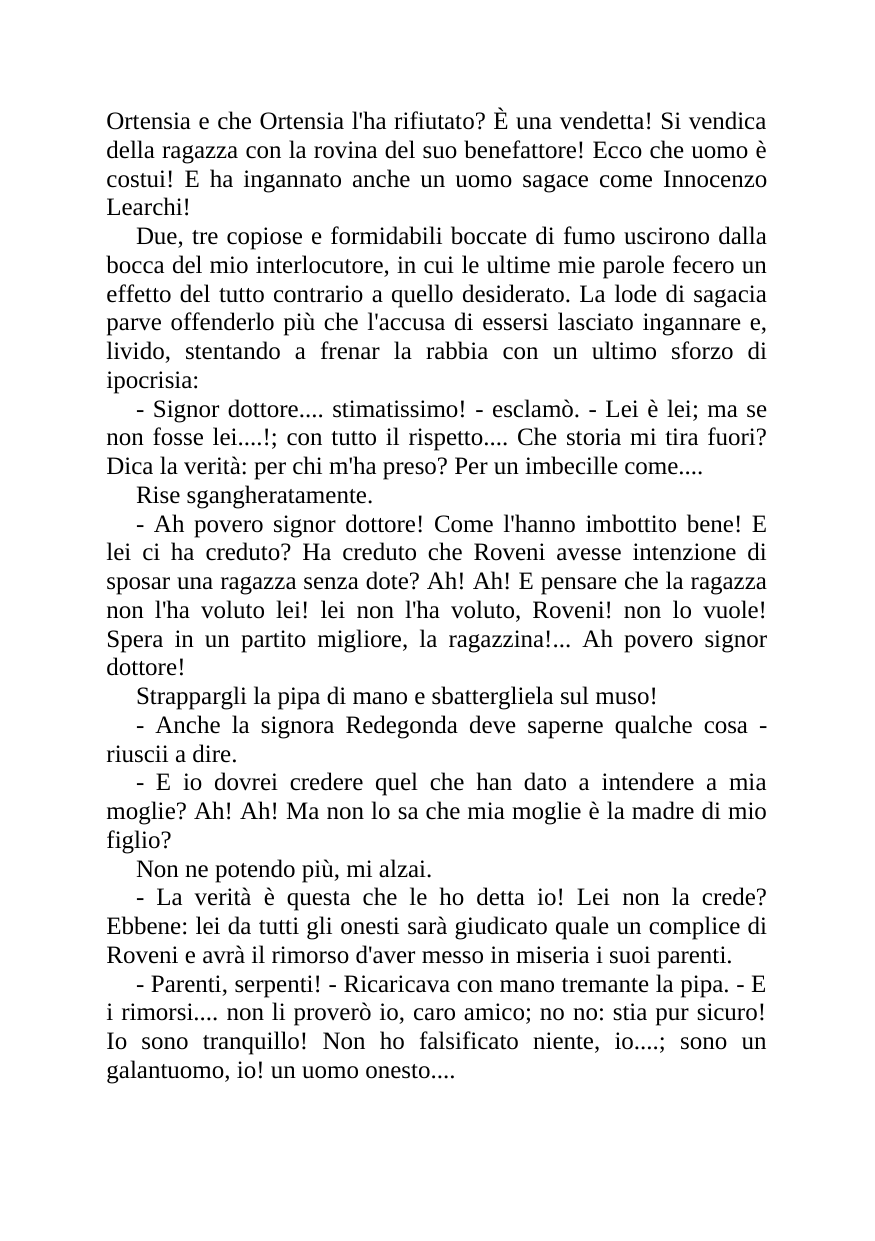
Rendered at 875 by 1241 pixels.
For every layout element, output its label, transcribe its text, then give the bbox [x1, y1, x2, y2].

text Rise sgangheratamente. [106, 480, 768, 509]
text Ortensia e che Ortensia l'ha rifiutato? È una vendetta! Si vendica della ragazza con la rovina del suo benefattore! Ecco che uomo è costui! E ha ingannato anche un uomo sagace come Innocenzo Learchi! [106, 106, 768, 221]
text - Parenti, serpenti! - Ricaricava con mano tremante la pipa. - E i rimorsi.... non li proverò io, caro amico; no no: stia pur sicuro! Io sono tranquillo! Non ho falsificato niente, io....; sono un galantuomo, io! un uomo onesto.... [106, 969, 768, 1084]
text - Anche la signora Redegonda deve saperne qualche cosa - riuscii a dire. [106, 710, 768, 767]
text Due, tre copiose e formidabili boccate di fumo uscirono dalla bocca del mio interlocutore, in cui le ultime mie parole fecero un effetto del tutto contrario a quello desiderato. La lode di sagacia parve offenderlo più che l'accusa di essersi lasciato ingannare e, livido, stentando a frenar la rabbia con un ultimo sforzo di ipocrisia: [106, 221, 768, 394]
text Strappargli la pipa di mano e sbattergliela sul muso! [106, 681, 768, 710]
text - La verità è questa che le ho detta io! Lei non la crede? Ebbene: lei da tutti gli onesti sarà giudicato quale un complice di Roveni e avrà il rimorso d'aver messo in miseria i suoi parenti. [106, 882, 768, 969]
text - Ah povero signor dottore! Come l'hanno imbottito bene! E lei ci ha creduto? Ha creduto che Roveni avesse intenzione di sposar una ragazza senza dote? Ah! Ah! E pensare che la ragazza non l'ha voluto lei! lei non l'ha voluto, Roveni! non lo vuole! Spera in un partito migliore, la ragazzina!... Ah povero signor dottore! [106, 509, 768, 681]
text - E io dovrei credere quel che han dato a intendere a mia moglie? Ah! Ah! Ma non lo sa che mia moglie è la madre di mio figlio? [106, 767, 768, 854]
text Non ne potendo più, mi alzai. [106, 854, 768, 882]
text - Signor dottore.... stimatissimo! - esclamò. - Lei è lei; ma se non fosse lei....!; con tutto il rispetto.... Che storia mi tira fuori? Dica la verità: per chi m'ha preso? Per un imbecille come.... [106, 394, 768, 480]
